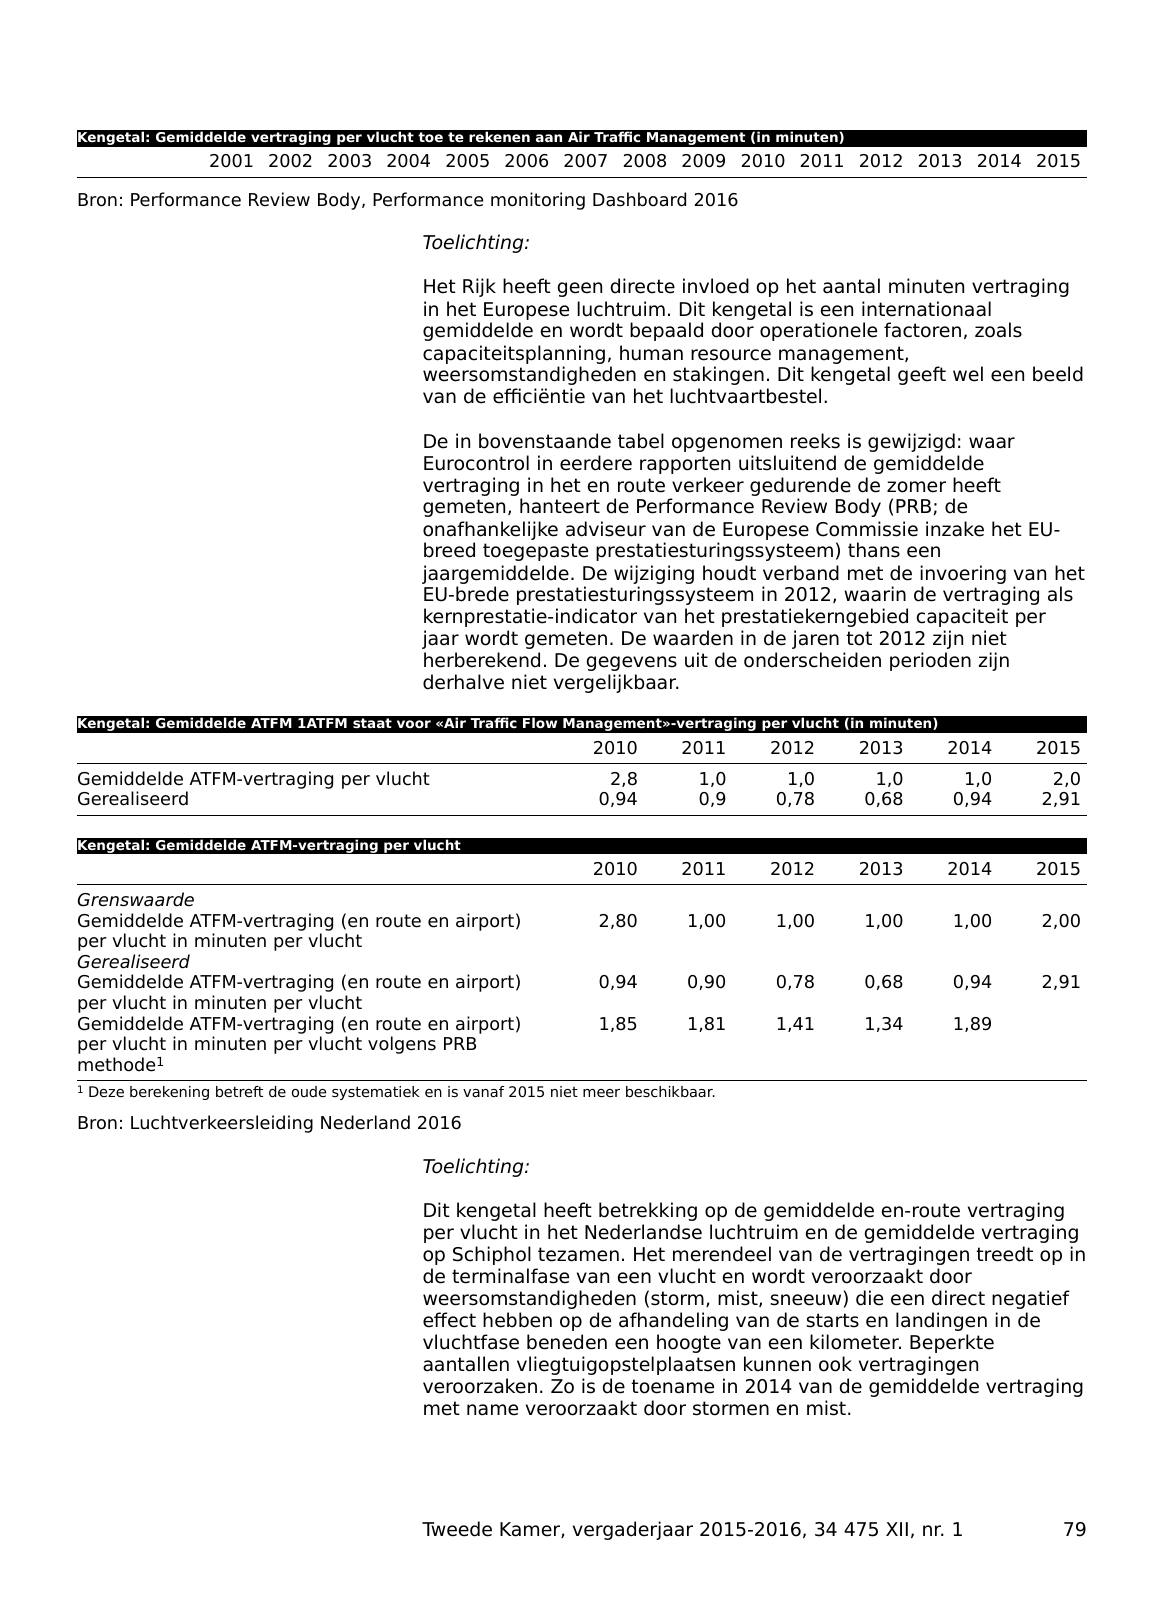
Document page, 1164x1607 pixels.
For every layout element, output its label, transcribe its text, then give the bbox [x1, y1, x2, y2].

table_cell 2011 [644, 733, 732, 763]
table_cell Gemiddelde ATFM-vertraging (en route en airport) per vlucht in minuten per vlucht [77, 911, 555, 952]
table_cell 2007 [555, 147, 614, 177]
table_cell [821, 885, 909, 911]
table_cell 2015 [1028, 147, 1087, 177]
table_cell 1,85 [555, 1014, 644, 1080]
table_cell 1,00 [909, 911, 998, 952]
table_cell 0,94 [909, 973, 998, 1014]
table_cell 0,94 [909, 789, 998, 814]
table_cell 2013 [821, 733, 909, 763]
table_cell 1,81 [644, 1014, 732, 1080]
table_cell [732, 885, 821, 911]
table_header Kengetal: Gemiddelde ATFM 1ATFM staat voor «Air Traffic Flow Management»-vertraging per vlucht (in minuten) [77, 716, 1087, 732]
table_cell [998, 885, 1087, 911]
table_cell 2,91 [998, 973, 1087, 1014]
table_cell Gemiddelde ATFM-vertraging (en route en airport) per vlucht in minuten per vlucht [77, 973, 555, 1014]
table_cell 0,94 [555, 789, 644, 814]
table_cell 2001 [201, 147, 260, 177]
subtitle Toelichting: [422, 232, 1087, 254]
text De in bovenstaande tabel opgenomen reeks is gewijzigd: waar Eurocontrol in eerdere rapporten uitsluitend de gemiddelde vertraging in het en route verkeer gedurende de zomer heeft gemeten, hanteert de Performance Review Body (PRB; de onafhankelijke adviseur van de Europese Commissie inzake het EU-breed toegepaste prestatiesturingssysteem) thans een jaargemiddelde. De wijziging houdt verband met de invoering van het EU-brede prestatiesturingssysteem in 2012, waarin de vertraging als kernprestatie-indicator van het prestatiekerngebied capaciteit per jaar wordt gemeten. De waarden in de jaren tot 2012 zijn niet herberekend. De gegevens uit de onderscheiden perioden zijn derhalve niet vergelijkbaar. [422, 431, 1087, 694]
table_header Kengetal: Gemiddelde ATFM-vertraging per vlucht [77, 838, 1087, 853]
table_cell [909, 885, 998, 911]
table_cell 2014 [969, 147, 1027, 177]
table_cell 0,78 [732, 973, 821, 1014]
table_cell 2010 [555, 733, 644, 763]
table_cell 1,0 [644, 764, 732, 789]
table_cell 2013 [909, 147, 968, 177]
table_cell 2010 [555, 854, 644, 884]
table_cell Gerealiseerd [77, 789, 555, 814]
table_cell 2,8 [555, 764, 644, 789]
table_cell [77, 733, 555, 763]
table_cell 0,94 [555, 973, 644, 1014]
table_cell 2014 [909, 854, 998, 884]
table_cell 0,90 [644, 973, 732, 1014]
table_cell 0,9 [644, 789, 732, 814]
text Het Rijk heeft geen directe invloed op het aantal minuten vertraging in het Europese luchtruim. Dit kengetal is een internationaal gemiddelde en wordt bepaald door operationele factoren, zoals capaciteitsplanning, human resource management, weersomstandigheden en stakingen. Dit kengetal geeft wel een beeld van de efficiëntie van het luchtvaartbestel. [422, 276, 1087, 408]
table_cell 2012 [732, 733, 821, 763]
table_cell 2,00 [998, 911, 1087, 952]
table_cell [77, 147, 201, 177]
table_cell 1,0 [909, 764, 998, 789]
table_cell 1,89 [909, 1014, 998, 1080]
table_cell [998, 1014, 1087, 1080]
table_cell 2,91 [998, 789, 1087, 814]
table_cell 2006 [496, 147, 555, 177]
table_cell [77, 854, 555, 884]
table_cell [555, 885, 644, 911]
table_cell 2008 [614, 147, 673, 177]
table_cell [732, 952, 821, 972]
table_cell [644, 885, 732, 911]
table_cell 1,0 [821, 764, 909, 789]
table_cell 2013 [821, 854, 909, 884]
table_cell Gemiddelde ATFM-vertraging per vlucht [77, 764, 555, 789]
table_cell 0,68 [821, 973, 909, 1014]
table_cell 0,78 [732, 789, 821, 814]
table_cell 2002 [260, 147, 319, 177]
table_cell 2009 [673, 147, 732, 177]
table_cell Grenswaarde [77, 885, 555, 911]
table_cell 2015 [998, 733, 1087, 763]
table_cell 2014 [909, 733, 998, 763]
table_cell [644, 952, 732, 972]
table_cell 2015 [998, 854, 1087, 884]
table_cell 1,00 [732, 911, 821, 952]
table_cell [555, 952, 644, 972]
table_header Kengetal: Gemiddelde vertraging per vlucht toe te rekenen aan Air Traffic Management (in minuten) [77, 130, 1087, 146]
table_cell 2003 [319, 147, 378, 177]
table_cell 2010 [732, 147, 791, 177]
table_cell 1 Deze berekening betreft de oude systematiek en is vanaf 2015 niet meer beschikbaar. Bron: Luchtverkeersleiding Nederland 2016 [77, 1081, 1087, 1133]
table_cell 2,0 [998, 764, 1087, 789]
table_cell 1,41 [732, 1014, 821, 1080]
table_cell 1,00 [821, 911, 909, 952]
table_cell 2005 [437, 147, 496, 177]
subtitle Toelichting: [422, 1156, 1087, 1178]
table_cell 2012 [850, 147, 909, 177]
text Dit kengetal heeft betrekking op de gemiddelde en-route vertraging per vlucht in het Nederlandse luchtruim en de gemiddelde vertraging op Schiphol tezamen. Het merendeel van de vertragingen treedt op in de terminalfase van een vlucht en wordt veroorzaakt door weersomstandigheden (storm, mist, sneeuw) die een direct negatief effect hebben op de afhandeling van de starts en landingen in de vluchtfase beneden een hoogte van een kilometer. Beperkte aantallen vliegtuigopstelplaatsen kunnen ook vertragingen veroorzaken. Zo is de toename in 2014 van de gemiddelde vertraging met name veroorzaakt door stormen en mist. [422, 1200, 1087, 1420]
table_cell Gerealiseerd [77, 952, 555, 972]
table_cell [909, 952, 998, 972]
table_cell 1,0 [732, 764, 821, 789]
table_cell 2012 [732, 854, 821, 884]
table_cell [821, 952, 909, 972]
table_cell 2,80 [555, 911, 644, 952]
table_cell 2004 [378, 147, 437, 177]
table_cell 0,68 [821, 789, 909, 814]
table_cell 1,00 [644, 911, 732, 952]
table_cell Bron: Performance Review Body, Performance monitoring Dashboard 2016 [77, 178, 1087, 210]
table_cell 1,34 [821, 1014, 909, 1080]
table_cell 2011 [644, 854, 732, 884]
table_cell [998, 952, 1087, 972]
table_cell Gemiddelde ATFM-vertraging (en route en airport) per vlucht in minuten per vlucht volgens PRB methode1 [77, 1014, 555, 1080]
table_cell 2011 [791, 147, 850, 177]
